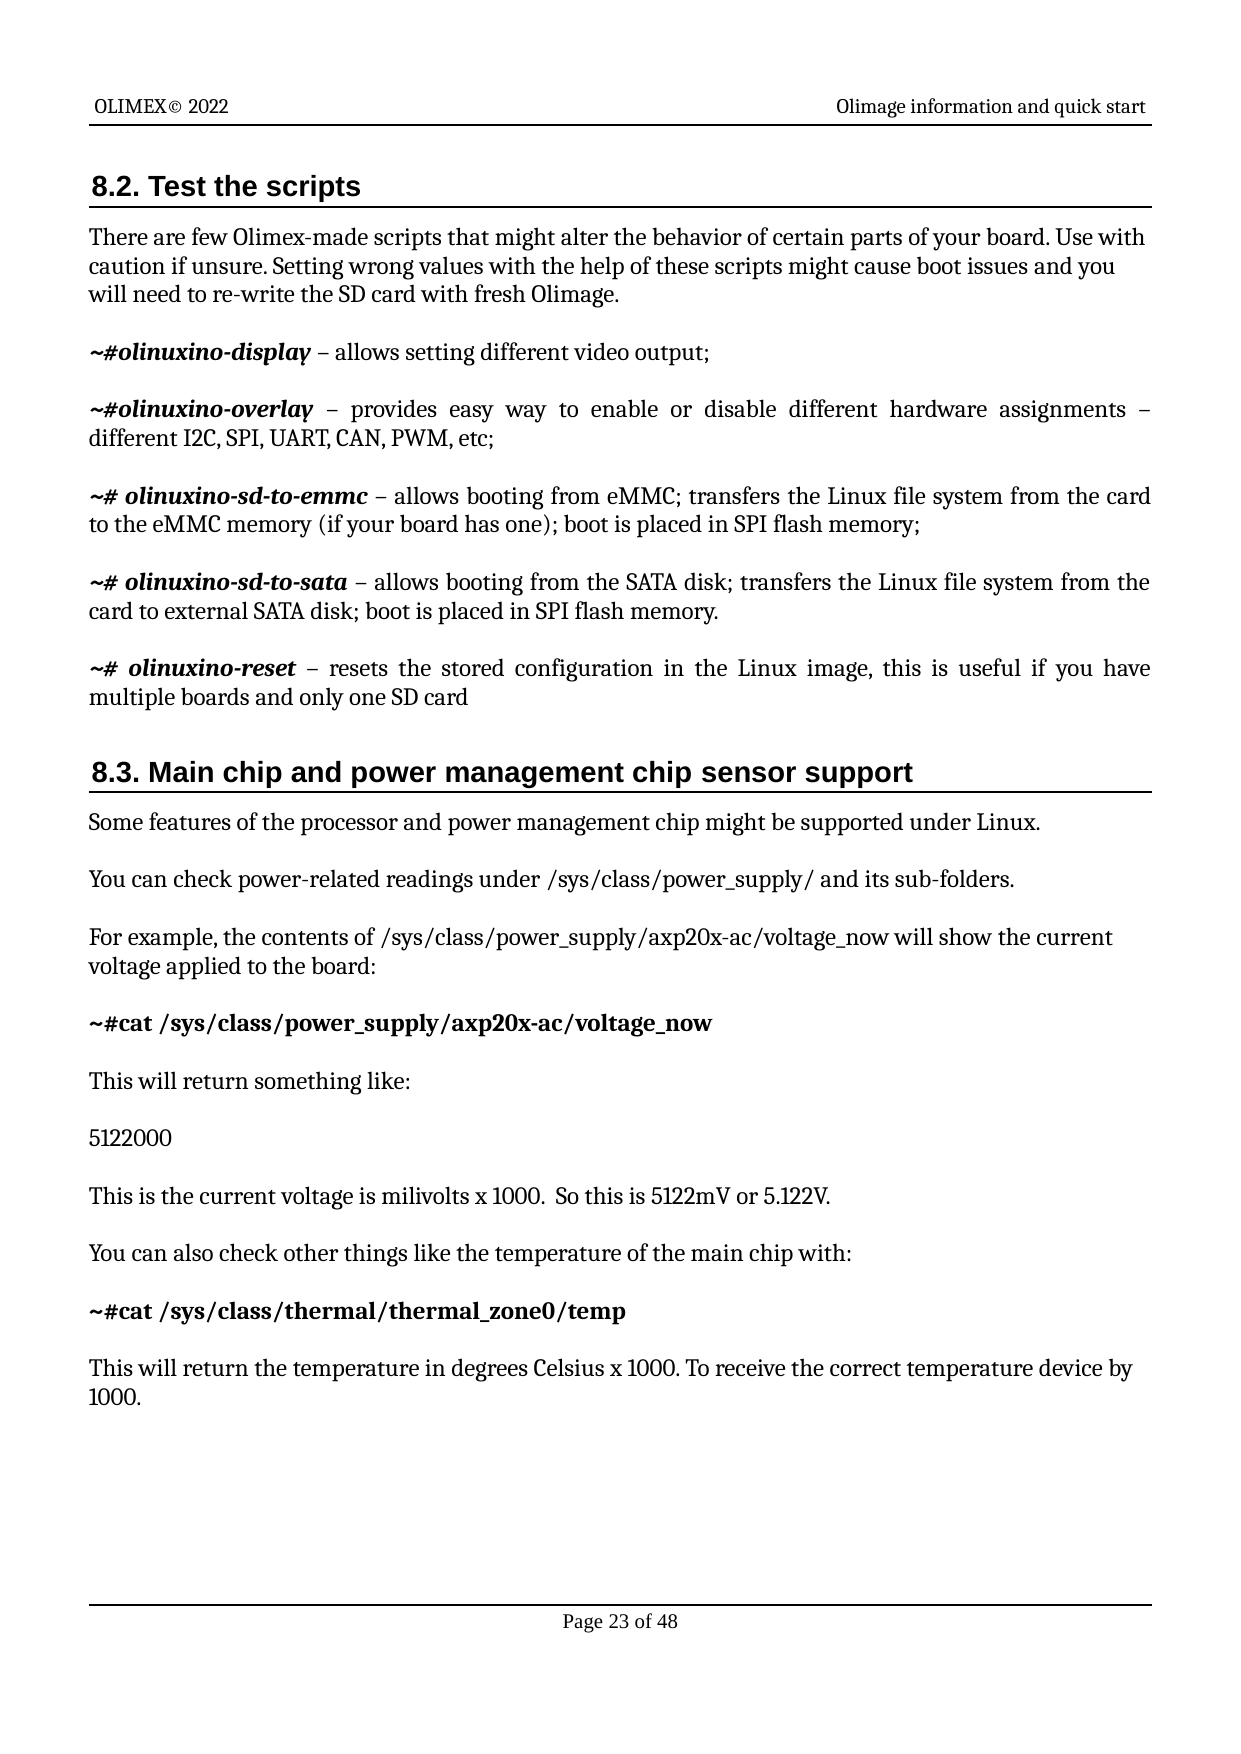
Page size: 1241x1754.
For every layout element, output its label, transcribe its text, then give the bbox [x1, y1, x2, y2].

text ~# olinuxino-sd-to-emmc – allows booting from eMMC; transfers the Linux file system from the card to the eMMC memory (if your board has one); boot is placed in SPI flash memory; [88, 482, 1152, 539]
text ~#cat /sys/class/power_supply/axp20x-ac/voltage_now [88, 1009, 1152, 1038]
text This will return the temperature in degrees Celsius x 1000. To receive the correct temperature device by 1000. [88, 1354, 1152, 1412]
text ~#olinuxino-display – allows setting different video output; [88, 338, 1152, 367]
text ~#olinuxino-overlay – provides easy way to enable or disable different hardware assignments – different I2C, SPI, UART, CAN, PWM, etc; [88, 395, 1152, 453]
text This will return something like: [88, 1067, 1152, 1095]
subtitle 8.3. Main chip and power management chip sensor support [88, 752, 1152, 793]
text This is the current voltage is milivolts x 1000. So this is 5122mV or 5.122V. [88, 1182, 1152, 1210]
text ~#cat /sys/class/thermal/thermal_zone0/temp [88, 1297, 1152, 1325]
text You can check power-related readings under /sys/class/power_supply/ and its sub-folders. [88, 865, 1152, 894]
subtitle 8.2. Test the scripts [88, 167, 1152, 208]
text ~# olinuxino-sd-to-sata – allows booting from the SATA disk; transfers the Linux file system from the card to external SATA disk; boot is placed in SPI flash memory. [88, 568, 1152, 625]
text 5122000 [88, 1124, 1152, 1153]
text You can also check other things like the temperature of the main chip with: [88, 1239, 1152, 1268]
text ~# olinuxino-reset – resets the stored configuration in the Linux image, this is useful if you have multiple boards and only one SD card [88, 654, 1152, 712]
text For example, the contents of /sys/class/power_supply/axp20x-ac/voltage_now will show the current voltage applied to the board: [88, 923, 1152, 980]
text There are few Olimex-made scripts that might alter the behavior of certain parts of your board. Use with caution if unsure. Setting wrong values with the help of these scripts might cause boot issues and you will need to re-write the SD card with fresh Olimage. [88, 223, 1152, 309]
text Some features of the processor and power management chip might be supported under Linux. [88, 808, 1152, 837]
